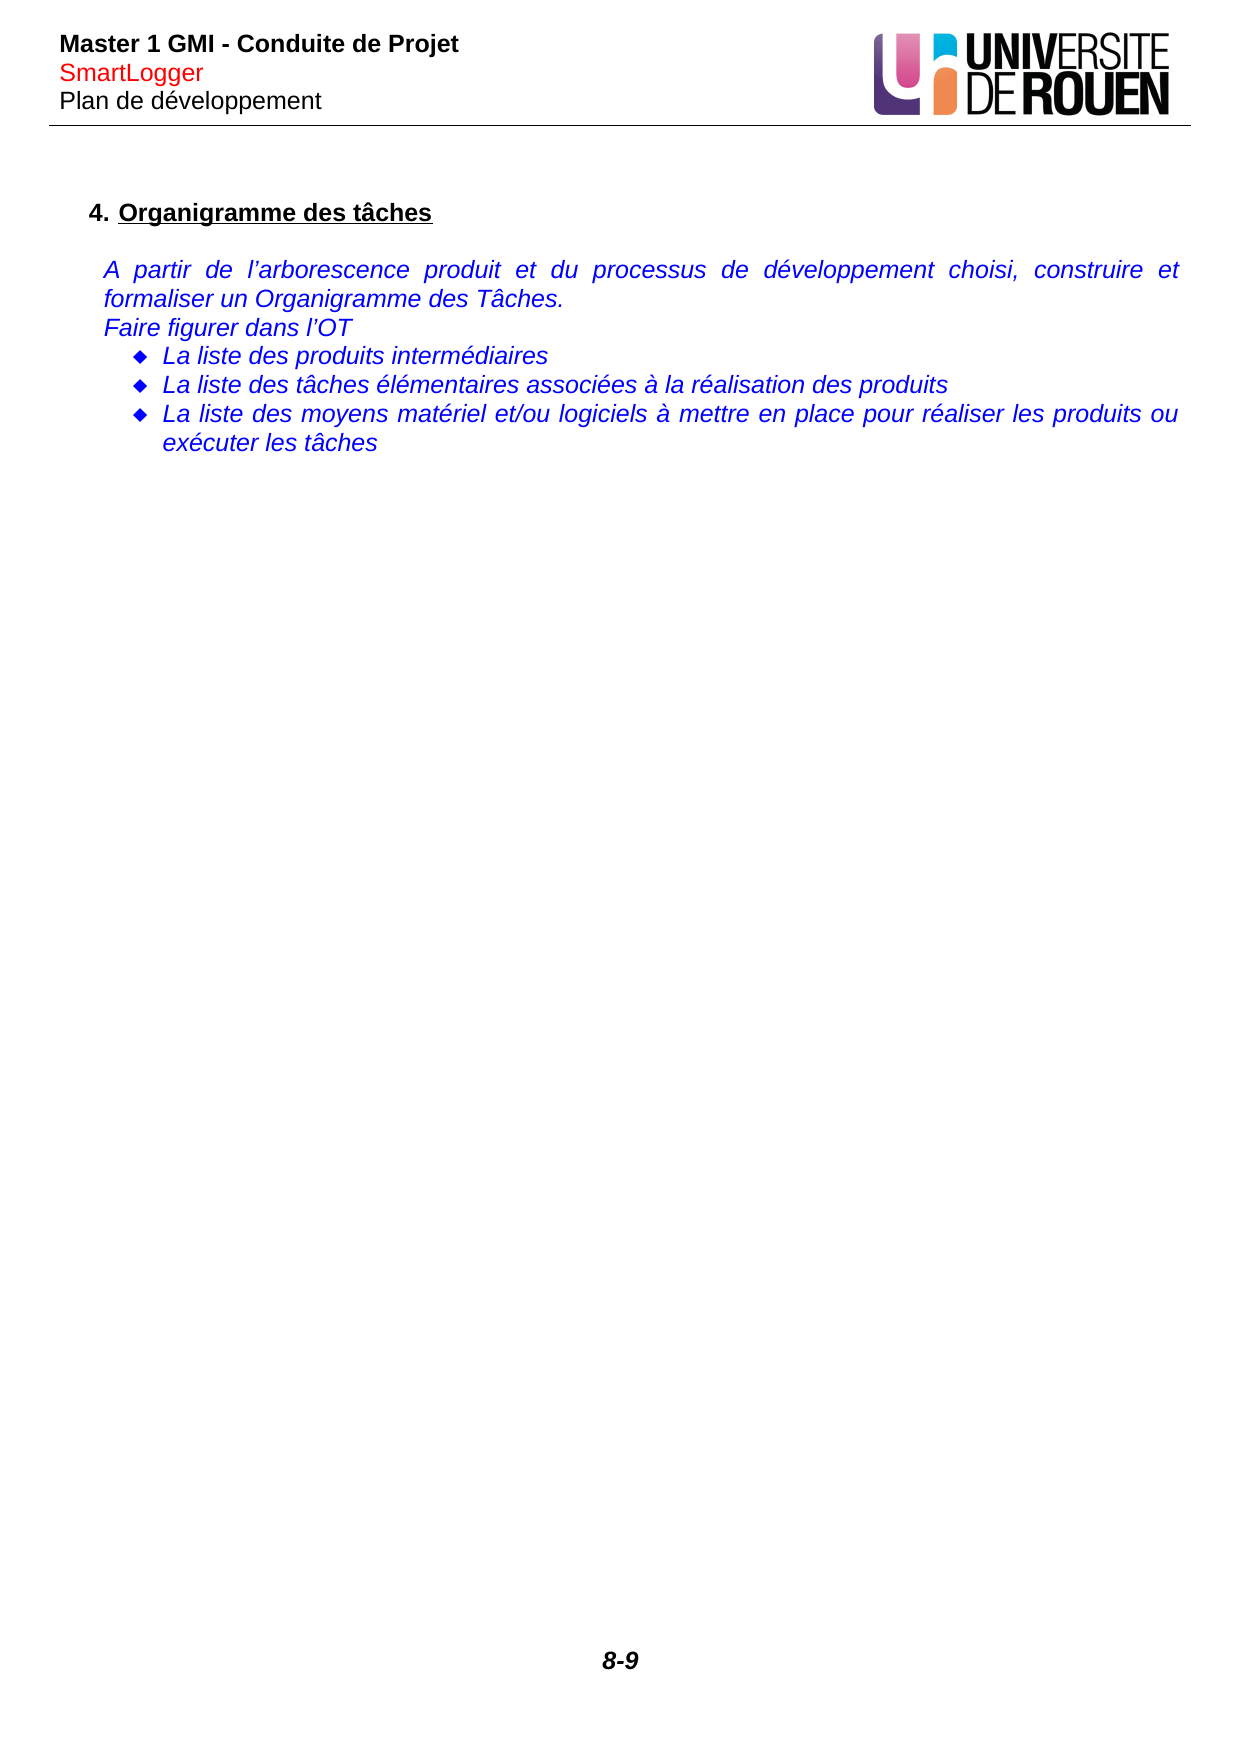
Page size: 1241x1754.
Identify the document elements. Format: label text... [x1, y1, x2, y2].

list La liste des moyens matériel et/ou logiciels à mettre en place pour réaliser les produits ou exécuter les tâches [133, 399, 1181, 457]
picture [872, 32, 1170, 118]
list La liste des produits intermédiaires [133, 341, 1181, 370]
text A partir de l’arborescence produit et du processus de développement choisi, construire et formaliser un Organigramme des Tâches. [103, 255, 1181, 312]
subtitle Organigramme des tâches [89, 197, 1181, 226]
list La liste des tâches élémentaires associées à la réalisation des produits [133, 370, 1181, 399]
text Faire figurer dans l’OT [103, 312, 1181, 341]
